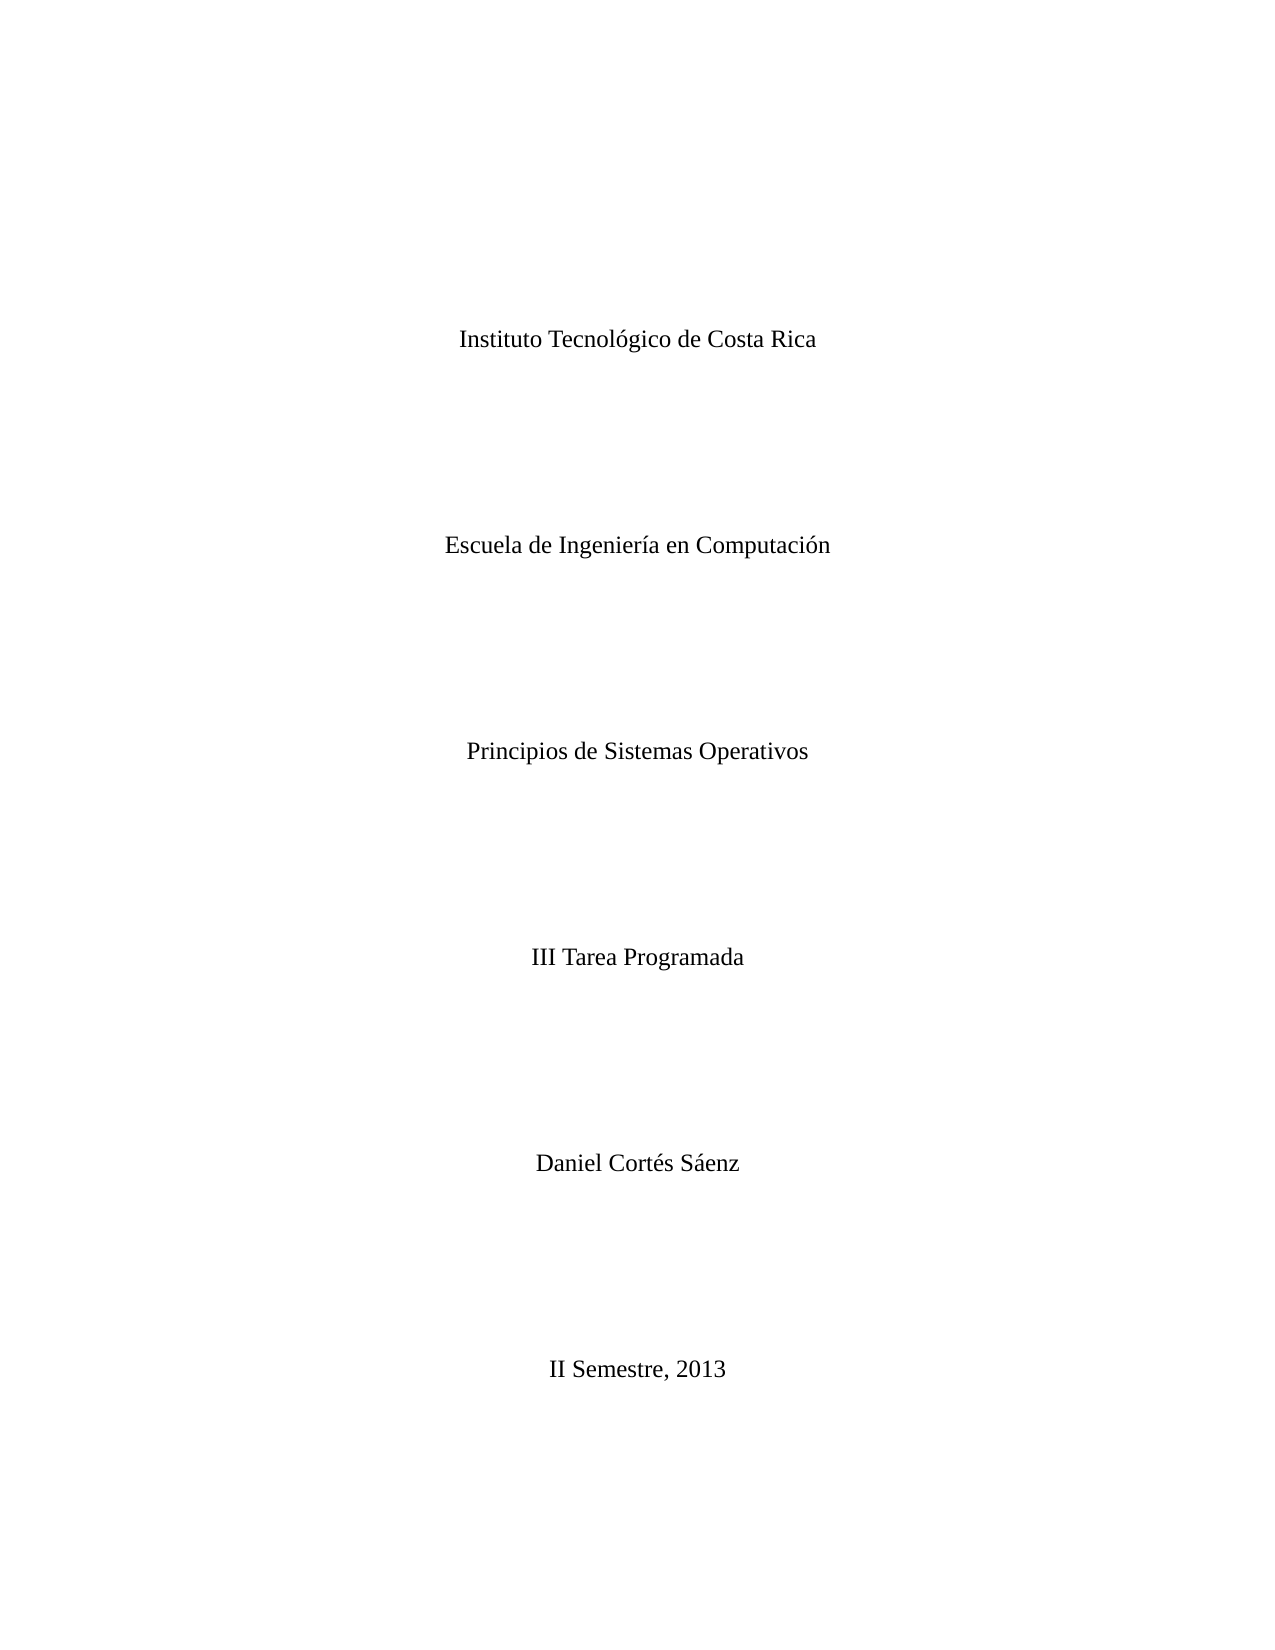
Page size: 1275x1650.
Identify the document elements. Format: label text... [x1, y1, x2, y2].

text Daniel Cortés Sáenz [118, 1148, 1157, 1177]
text Principios de Sistemas Operativos [118, 736, 1157, 765]
text Instituto Tecnológico de Costa Rica [118, 324, 1157, 353]
text III Tarea Programada [118, 942, 1157, 971]
text Escuela de Ingeniería en Computación [118, 530, 1157, 559]
text II Semestre, 2013 [118, 1354, 1157, 1382]
